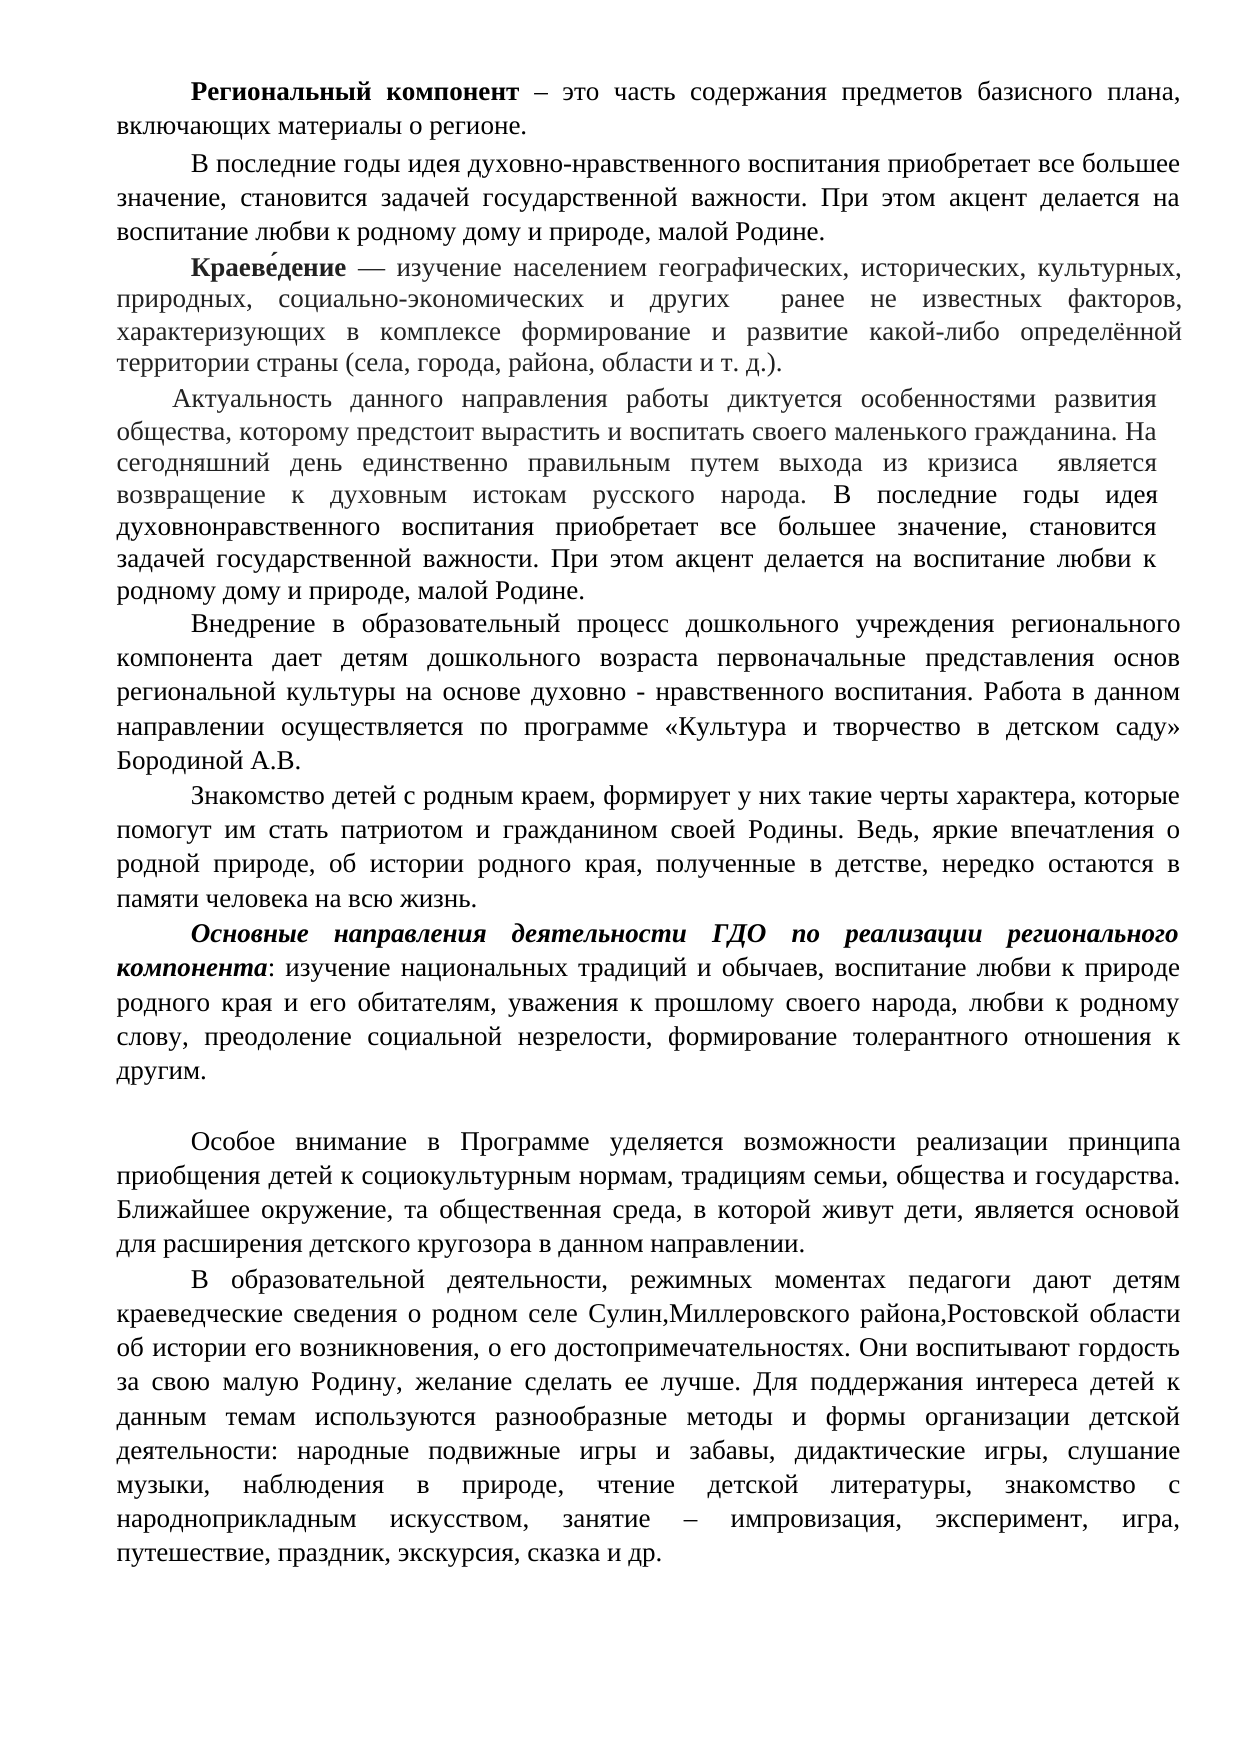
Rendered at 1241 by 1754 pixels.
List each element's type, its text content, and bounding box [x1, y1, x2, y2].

text В последние годы идея духовно-нравственного воспитания приобретает все большее значение, становится задачей государственной важности. При этом акцент делается на воспитание любви к родному дому и природе, малой Родине. [116, 147, 1182, 246]
text Региональный компонент – это часть содержания предметов базисного плана, включающих материалы о регионе. [116, 75, 1182, 140]
text Краеве́дение — изучение населением географических, исторических, культурных, природных, социально-экономических и других ранее не известных факторов, характеризующих в комплексе формирование и развитие какой-либо определённой территории страны (села, города, района, области и т. д.). [116, 251, 1183, 378]
text Знакомство детей с родным краем, формирует у них такие черты характера, которые помогут им стать патриотом и гражданином своей Родины. Ведь, яркие впечатления о родной природе, об истории родного края, полученные в детстве, нередко остаются в памяти человека на всю жизнь. [116, 779, 1182, 913]
text Особое внимание в Программе уделяется возможности реализации принципа приобщения детей к социокультурным нормам, традициям семьи, общества и государства. Ближайшее окружение, та общественная среда, в которой живут дети, является основой для расширения детского кругозора в данном направлении. [116, 1125, 1182, 1259]
text Внедрение в образовательный процесс дошкольного учреждения регионального компонента дает детям дошкольного возраста первоначальные представления основ региональной культуры на основе духовно - нравственного воспитания. Работа в данном направлении осуществляется по программе «Культура и творчество в детском саду» Бородиной А.В. [116, 607, 1182, 775]
text В образовательной деятельности, режимных моментах педагоги дают детям краеведческие сведения о родном селе Сулин,Миллеровского района,Ростовской области об истории его возникновения, о его достопримечательностях. Они воспитывают гордость за свою малую Родину, желание сделать ее лучше. Для поддержания интереса детей к данным темам используются разнообразные методы и формы организации детской деятельности: народные подвижные игры и забавы, дидактические игры, слушание музыки, наблюдения в природе, чтение детской литературы, знакомство с народноприкладным искусством, занятие – импровизация, эксперимент, игра, путешествие, праздник, экскурсия, сказка и др. [116, 1263, 1182, 1567]
text Основные направления деятельности ГДО по реализации регионального компонента: изучение национальных традиций и обычаев, воспитание любви к природе родного края и его обитателям, уважения к прошлому своего народа, любви к родному слову, преодоление социальной незрелости, формирование толерантного отношения к другим. [116, 917, 1182, 1085]
text Актуальность данного направления работы диктуется особенностями развития общества, которому предстоит вырастить и воспитать своего маленького гражданина. На сегодняшний день единственно правильным путем выхода из кризиса является возвращение к духовным истокам русского народа. В последние годы идея духовнонравственного воспитания приобретает все большее значение, становится задачей государственной важности. При этом акцент делается на воспитание любви к родному дому и природе, малой Родине. [116, 383, 1158, 606]
